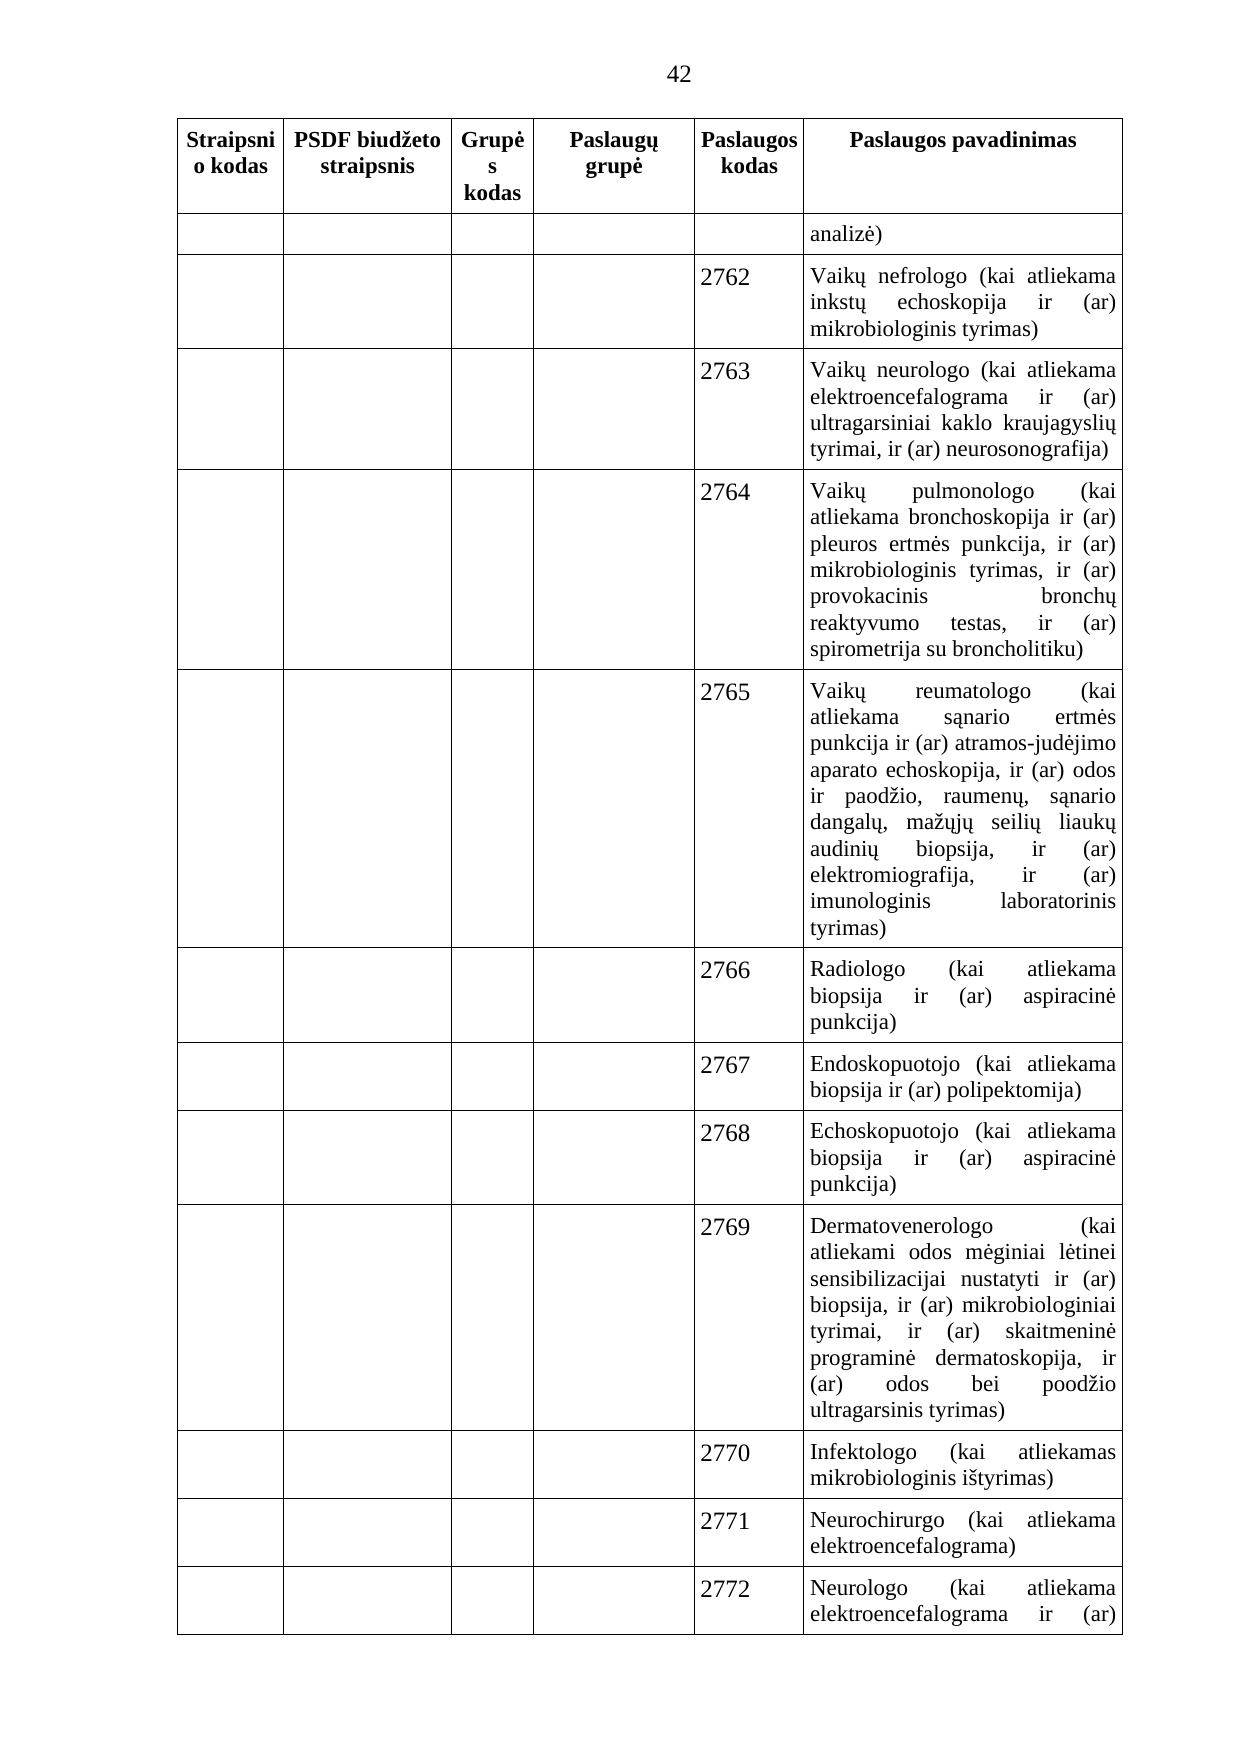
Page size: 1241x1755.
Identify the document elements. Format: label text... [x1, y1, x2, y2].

table_cell [452, 1205, 533, 1430]
table_header Straipsnio kodas [178, 119, 283, 212]
table_cell [284, 255, 451, 348]
table_cell [452, 670, 533, 947]
table_cell 2768 [695, 1111, 803, 1204]
table_cell [178, 470, 283, 668]
table_cell 2772 [695, 1567, 803, 1633]
table_cell [534, 1111, 694, 1204]
table_cell [284, 670, 451, 947]
table_cell Radiologo (kai atliekama biopsija ir (ar) aspiracinė punkcija) [804, 948, 1122, 1042]
table_cell 2770 [695, 1431, 803, 1498]
table_cell [284, 1043, 451, 1109]
table_cell [534, 349, 694, 469]
table_cell [452, 349, 533, 469]
table_cell [534, 255, 694, 348]
table_cell [534, 1205, 694, 1430]
table_cell [452, 255, 533, 348]
table_cell [452, 1043, 533, 1109]
table_cell Vaikų neurologo (kai atliekama elektroencefalograma ir (ar) ultragarsiniai kaklo kraujagyslių tyrimai, ir (ar) neurosonografija) [804, 349, 1122, 469]
table_cell [178, 349, 283, 469]
table_cell Endoskopuotojo (kai atliekama biopsija ir (ar) polipektomija) [804, 1043, 1122, 1109]
table_cell [178, 1043, 283, 1109]
table_header Grupės kodas [452, 119, 533, 212]
table_cell 2766 [695, 948, 803, 1042]
table_cell [284, 214, 451, 254]
table_cell [284, 1205, 451, 1430]
table_cell [534, 1431, 694, 1498]
table_cell [534, 1567, 694, 1633]
table_cell [178, 1499, 283, 1566]
table_header Paslaugos kodas [695, 119, 803, 212]
table_cell [452, 948, 533, 1042]
table_cell [534, 214, 694, 254]
table_cell [284, 1567, 451, 1633]
table_cell 2763 [695, 349, 803, 469]
table_cell 2771 [695, 1499, 803, 1566]
table_cell [452, 214, 533, 254]
table_cell [452, 1499, 533, 1566]
table_cell [284, 948, 451, 1042]
table_cell [284, 1499, 451, 1566]
table_cell [534, 948, 694, 1042]
table_cell 2765 [695, 670, 803, 947]
table_cell [178, 1205, 283, 1430]
table_cell Vaikų nefrologo (kai atliekama inkstų echoskopija ir (ar) mikrobiologinis tyrimas) [804, 255, 1122, 348]
table_cell 2764 [695, 470, 803, 668]
table_cell [534, 670, 694, 947]
table_cell 2762 [695, 255, 803, 348]
table_cell [284, 1431, 451, 1498]
table_cell [452, 1567, 533, 1633]
table_cell 2767 [695, 1043, 803, 1109]
table_cell [534, 1499, 694, 1566]
table_cell Infektologo (kai atliekamas mikrobiologinis ištyrimas) [804, 1431, 1122, 1498]
table_cell Neurologo (kai atliekama elektroencefalograma ir (ar) [804, 1567, 1122, 1633]
table_cell Vaikų reumatologo (kai atliekama sąnario ertmės punkcija ir (ar) atramos-judėjimo aparato echoskopija, ir (ar) odos ir paodžio, raumenų, sąnario dangalų, mažųjų seilių liaukų audinių biopsija, ir (ar) elektromiografija, ir (ar) imunologinis laboratorinis tyrimas) [804, 670, 1122, 947]
table_cell [178, 1567, 283, 1633]
table_cell [284, 470, 451, 668]
table_header Paslaugos pavadinimas [804, 119, 1122, 212]
table_cell [284, 349, 451, 469]
table_cell Neurochirurgo (kai atliekama elektroencefalograma) [804, 1499, 1122, 1566]
table_cell [452, 1111, 533, 1204]
table_cell [695, 214, 803, 254]
table_cell [178, 1431, 283, 1498]
table_header Paslaugų grupė [534, 119, 694, 212]
table_cell [178, 948, 283, 1042]
table_cell analizė) [804, 214, 1122, 254]
table_cell [178, 255, 283, 348]
table_cell Dermatovenerologo (kai atliekami odos mėginiai lėtinei sensibilizacijai nustatyti ir (ar) biopsija, ir (ar) mikrobiologiniai tyrimai, ir (ar) skaitmeninė programinė dermatoskopija, ir (ar) odos bei poodžio ultragarsinis tyrimas) [804, 1205, 1122, 1430]
table_cell [452, 470, 533, 668]
table_cell [178, 1111, 283, 1204]
table_cell [452, 1431, 533, 1498]
table_cell [534, 1043, 694, 1109]
table_cell [534, 470, 694, 668]
table_cell [284, 1111, 451, 1204]
table_cell [178, 670, 283, 947]
table_header PSDF biudžeto straipsnis [284, 119, 451, 212]
table_cell Vaikų pulmonologo (kai atliekama bronchoskopija ir (ar) pleuros ertmės punkcija, ir (ar) mikrobiologinis tyrimas, ir (ar) provokacinis bronchų reaktyvumo testas, ir (ar) spirometrija su broncholitiku) [804, 470, 1122, 668]
table_cell Echoskopuotojo (kai atliekama biopsija ir (ar) aspiracinė punkcija) [804, 1111, 1122, 1204]
table_cell 2769 [695, 1205, 803, 1430]
table_cell [178, 214, 283, 254]
